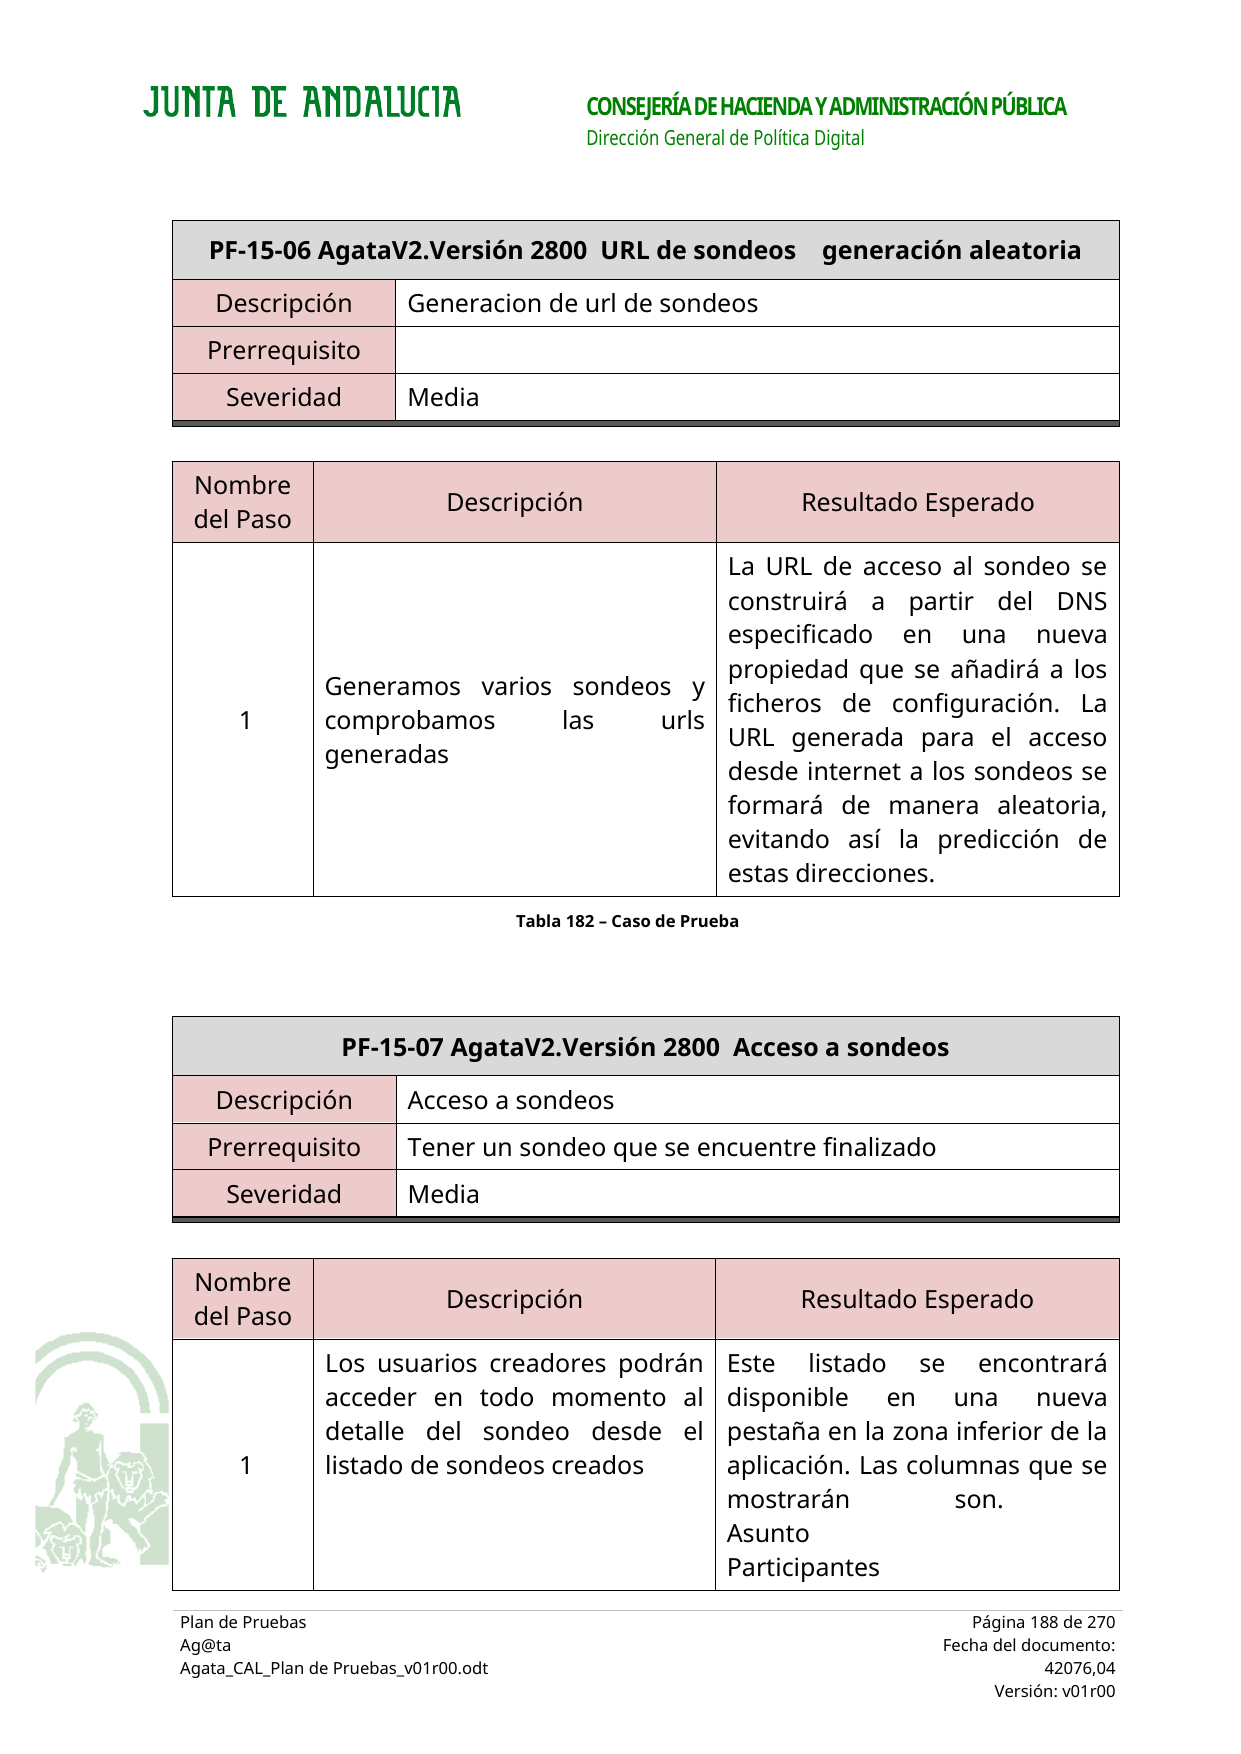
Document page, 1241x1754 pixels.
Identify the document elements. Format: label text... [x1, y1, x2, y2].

table_cell Severidad [173, 374, 395, 420]
table_cell Acceso a sondeos [397, 1076, 1119, 1122]
table_cell Tener un sondeo que se encuentre finalizado [397, 1124, 1119, 1169]
table_cell Generacion de url de sondeos [396, 280, 1119, 326]
table_header Descripción [314, 462, 716, 542]
table_cell Los usuarios creadores podrán acceder en todo momento al detalle del sondeo desde el listado de sondeos creados [314, 1340, 715, 1590]
table_cell Prerrequisito [173, 327, 395, 373]
table_header Nombre del Paso [173, 462, 313, 542]
table_cell Generamos varios sondeos y comprobamos las urls generadas [314, 543, 716, 896]
table_cell [173, 421, 1119, 426]
table_header Resultado Esperado [717, 462, 1119, 542]
table_cell Media [397, 1170, 1119, 1216]
text Tabla 182 – Caso de Prueba [148, 909, 1107, 932]
table_cell La URL de acceso al sondeo se construirá a partir del DNS especificado en una nueva propiedad que se añadirá a los ficheros de configuración. La URL generada para el acceso desde internet a los sondeos se formará de manera aleatoria, evitando así la predicción de estas direcciones. [717, 543, 1119, 896]
table_header Descripción [314, 1259, 715, 1338]
table_header PF-15-07 AgataV2.Versión 2800 Acceso a sondeos [173, 1017, 1119, 1075]
table_cell Descripción [173, 280, 395, 326]
table_cell Este listado se encontrará disponible en una nueva pestaña en la zona inferior de la aplicación. Las columnas que se mostrarán son. Asunto Participantes [716, 1340, 1119, 1590]
table_cell Media [396, 374, 1119, 420]
table_cell 1 [173, 543, 313, 896]
table_cell 1 [173, 1340, 313, 1590]
table_cell [173, 1218, 1119, 1222]
table_cell [396, 327, 1119, 373]
table_cell Severidad [173, 1170, 396, 1216]
table_header Resultado Esperado [716, 1259, 1119, 1338]
picture [143, 86, 461, 117]
table_cell Prerrequisito [173, 1124, 396, 1169]
table_header PF-15-06 AgataV2.Versión 2800 URL de sondeos generación aleatoria [173, 221, 1119, 279]
table_cell Descripción [173, 1076, 396, 1122]
table_header Nombre del Paso [173, 1259, 313, 1338]
